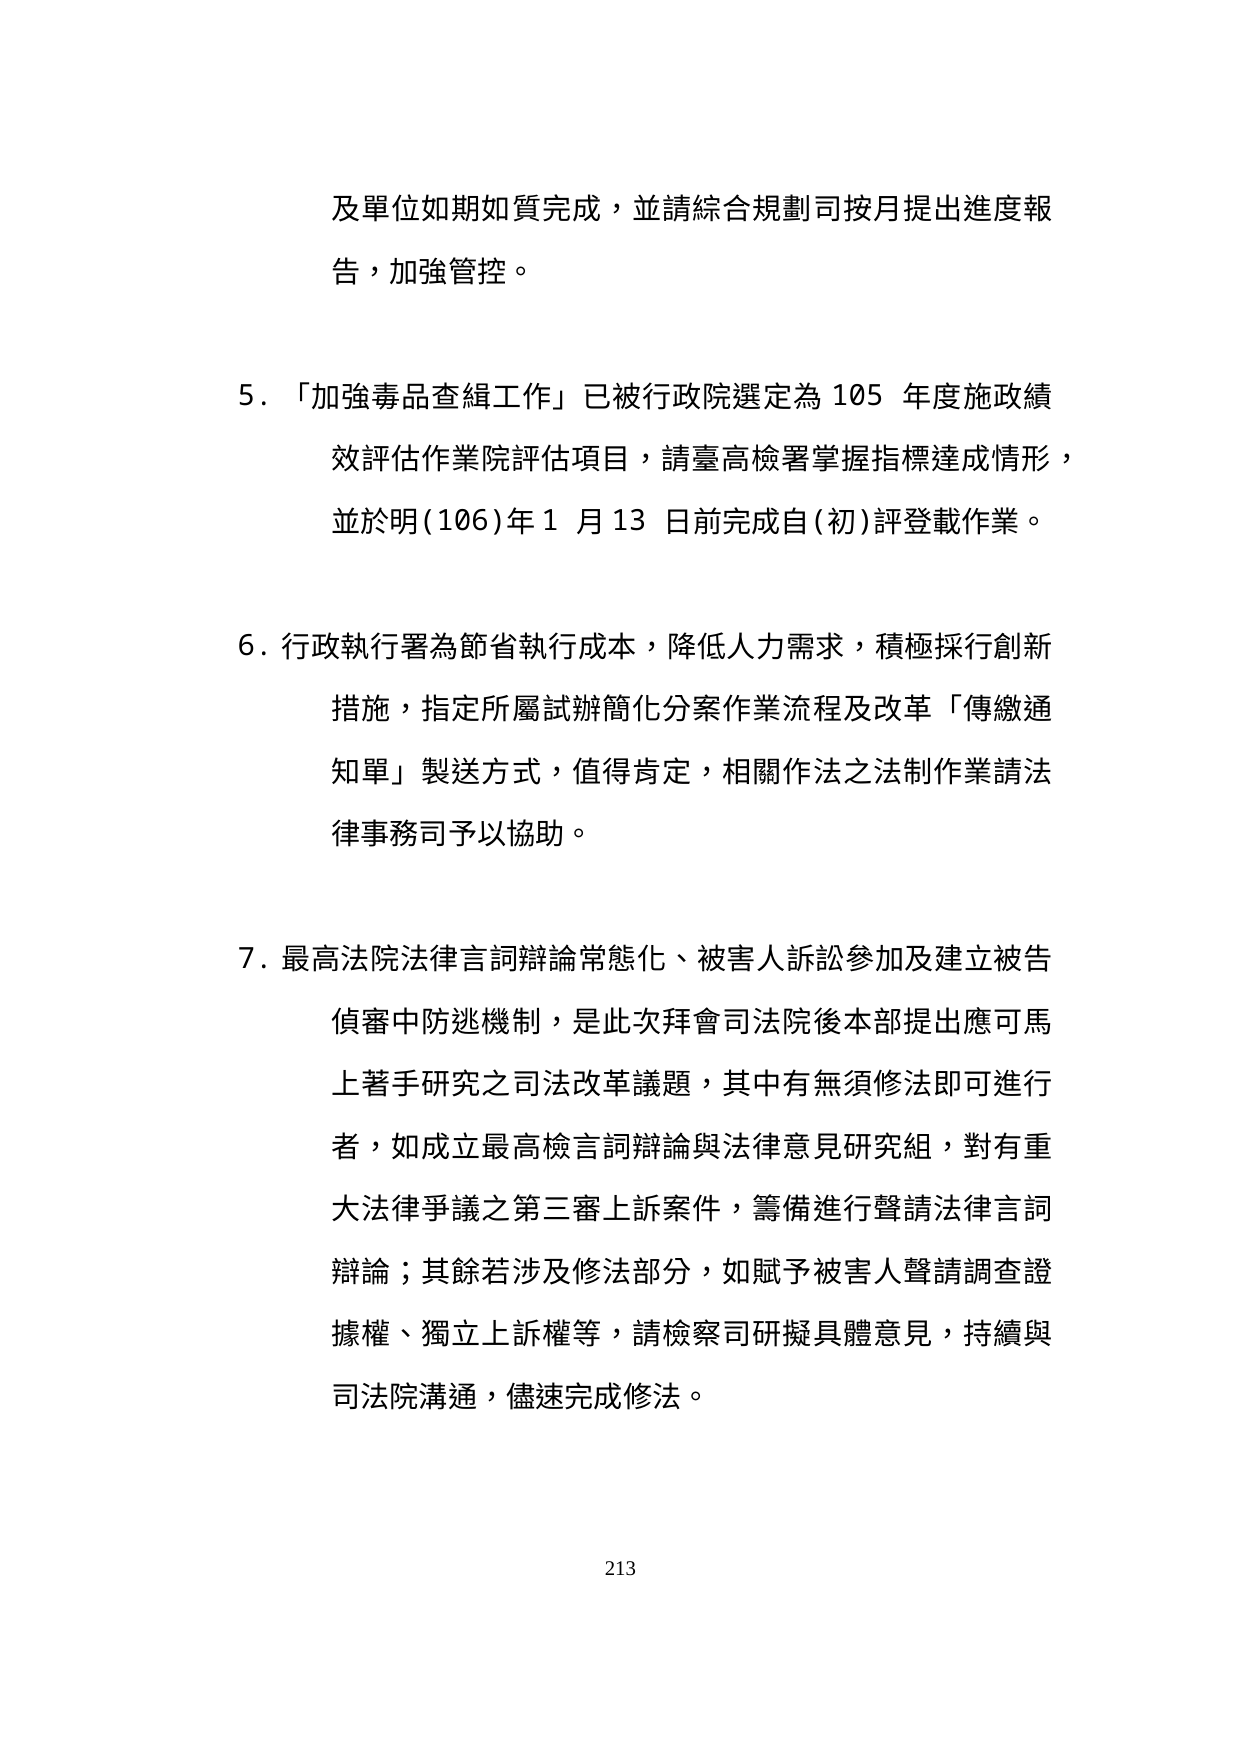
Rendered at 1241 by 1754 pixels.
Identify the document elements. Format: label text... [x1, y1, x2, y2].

list 「加強毒品查緝工作」已被行政院選定為105 年度施政績效評估作業院評估項目，請臺高檢署掌握指標達成情形，並於明(106)年1 月13 日前完成自(初)評登載作業。 [237, 353, 1053, 540]
list 及單位如期如質完成，並請綜合規劃司按月提出進度報告，加強管控。 [237, 165, 1053, 290]
list 最高法院法律言詞辯論常態化、被害人訴訟參加及建立被告偵審中防逃機制，是此次拜會司法院後本部提出應可馬上著手研究之司法改革議題，其中有無須修法即可進行者，如成立最高檢言詞辯論與法律意見研究組，對有重大法律爭議之第三審上訴案件，籌備進行聲請法律言詞辯論；其餘若涉及修法部分，如賦予被害人聲請調查證據權、獨立上訴權等，請檢察司研擬具體意見，持續與司法院溝通，儘速完成修法。 [237, 915, 1053, 1415]
list 行政執行署為節省執行成本，降低人力需求，積極採行創新措施，指定所屬試辦簡化分案作業流程及改革「傳繳通知單」製送方式，值得肯定，相關作法之法制作業請法律事務司予以協助。 [237, 603, 1053, 853]
